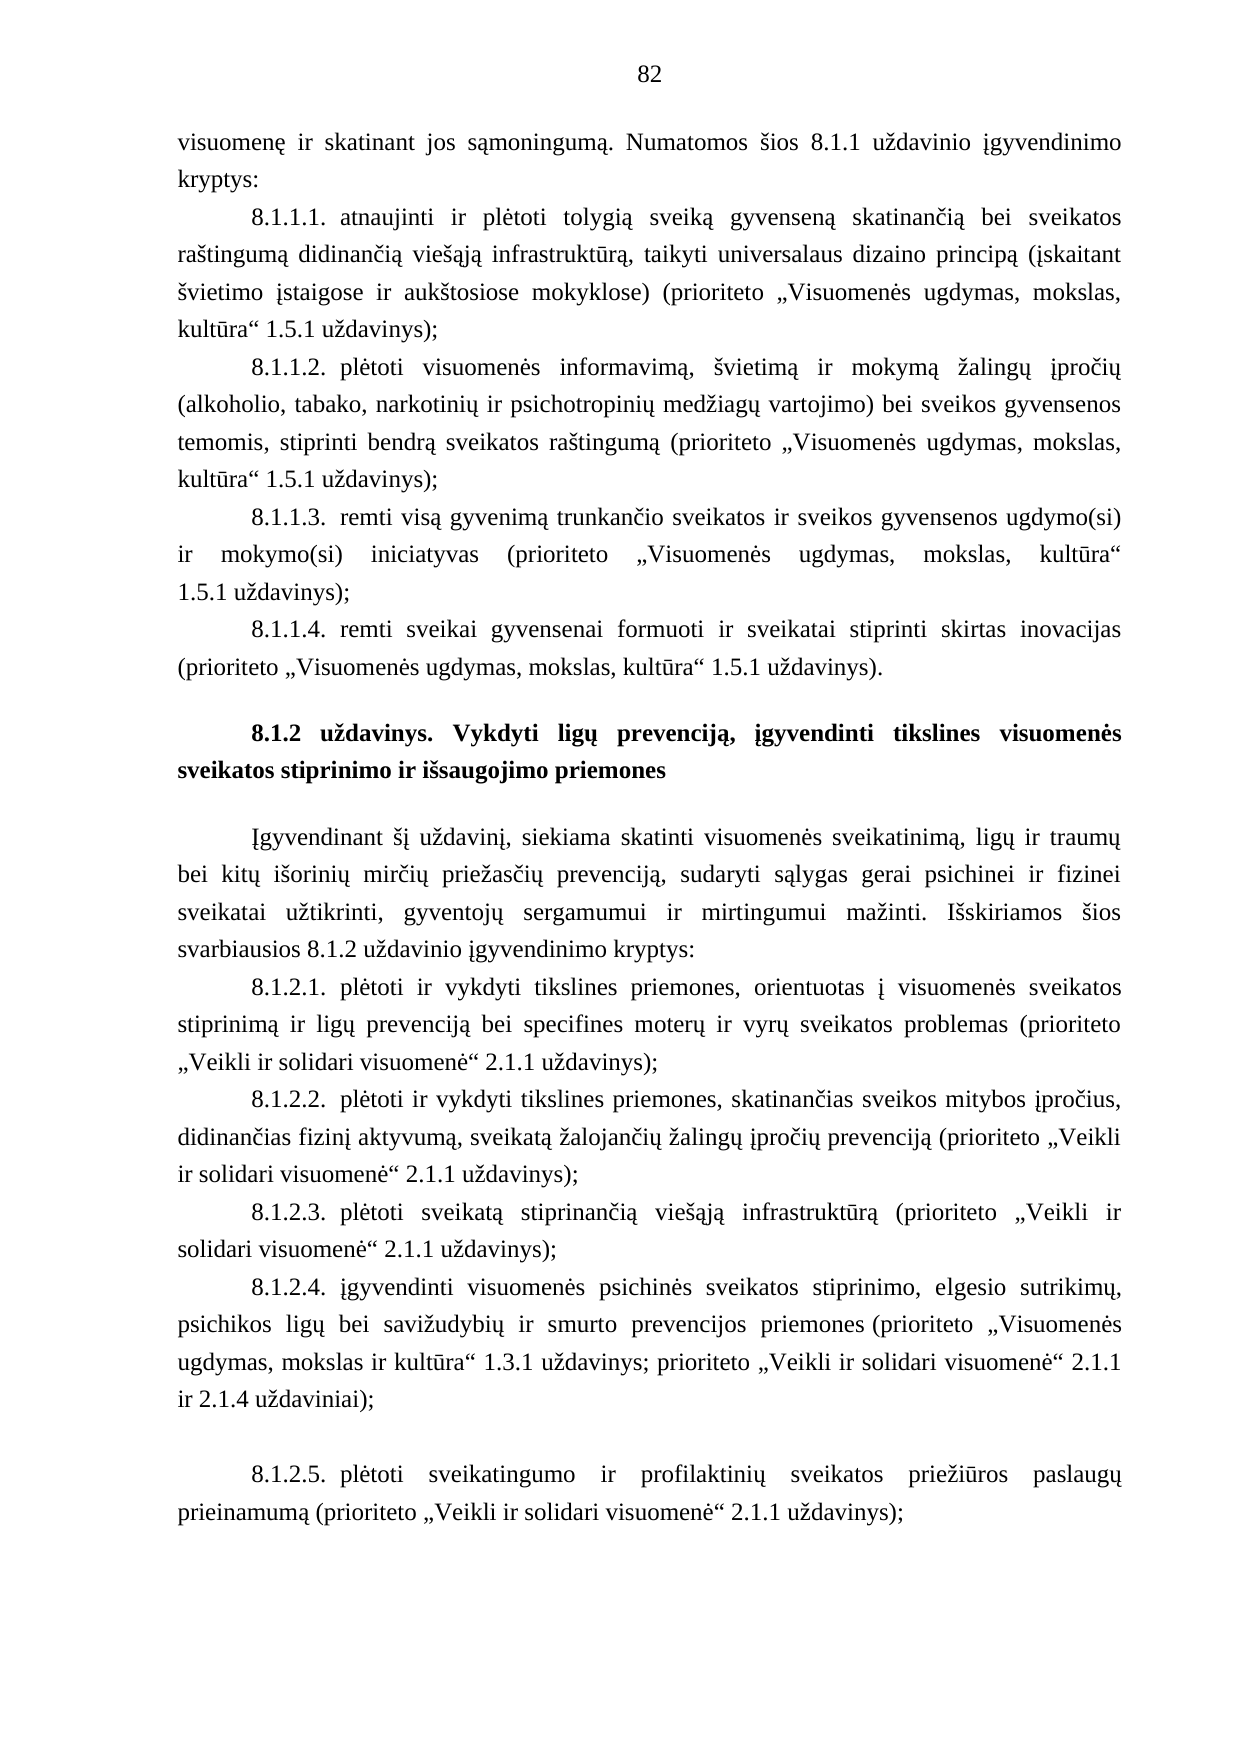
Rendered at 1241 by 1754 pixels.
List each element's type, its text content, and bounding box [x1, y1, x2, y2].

text 8.1.1.2. plėtoti visuomenės informavimą, švietimą ir mokymą žalingų įpročių (alkoholio, tabako, narkotinių ir psichotropinių medžiagų vartojimo) bei sveikos gyvensenos temomis, stiprinti bendrą sveikatos raštingumą (prioriteto „Visuomenės ugdymas, mokslas, kultūra“ 1.5.1 uždavinys); [177, 343, 1122, 493]
text 8.1.1.3. remti visą gyvenimą trunkančio sveikatos ir sveikos gyvensenos ugdymo(si) ir mokymo(si) iniciatyvas (prioriteto „Visuomenės ugdymas, mokslas, kultūra“ 1.5.1 uždavinys); [177, 493, 1122, 606]
text 8.1.1.1. atnaujinti ir plėtoti tolygią sveiką gyvenseną skatinančią bei sveikatos raštingumą didinančią viešąją infrastruktūrą, taikyti universalaus dizaino principą (įskaitant švietimo įstaigose ir aukštosiose mokyklose) (prioriteto „Visuomenės ugdymas, mokslas, kultūra“ 1.5.1 uždavinys); [177, 193, 1122, 343]
text 8.1.2.1. plėtoti ir vykdyti tikslines priemones, orientuotas į visuomenės sveikatos stiprinimą ir ligų prevenciją bei specifines moterų ir vyrų sveikatos problemas (prioriteto „Veikli ir solidari visuomenė“ 2.1.1 uždavinys); [177, 963, 1122, 1076]
text 8.1.1.4. remti sveikai gyvensenai formuoti ir sveikatai stiprinti skirtas inovacijas (prioriteto „Visuomenės ugdymas, mokslas, kultūra“ 1.5.1 uždavinys). [177, 606, 1122, 681]
text 8.1.2.5. plėtoti sveikatingumo ir profilaktinių sveikatos priežiūros paslaugų prieinamumą (prioriteto „Veikli ir solidari visuomenė“ 2.1.1 uždavinys); [177, 1451, 1122, 1526]
text 8.1.2.2. plėtoti ir vykdyti tikslines priemones, skatinančias sveikos mitybos įpročius, didinančias fizinį aktyvumą, sveikatą žalojančių žalingų įpročių prevenciją (prioriteto „Veikli ir solidari visuomenė“ 2.1.1 uždavinys); [177, 1076, 1122, 1188]
text 8.1.2.3. plėtoti sveikatą stiprinančią viešąją infrastruktūrą (prioriteto „Veikli ir solidari visuomenė“ 2.1.1 uždavinys); [177, 1188, 1122, 1263]
text 8.1.2.4. įgyvendinti visuomenės psichinės sveikatos stiprinimo, elgesio sutrikimų, psichikos ligų bei savižudybių ir smurto prevencijos priemones (prioriteto „Visuomenės ugdymas, mokslas ir kultūra“ 1.3.1 uždavinys; prioriteto „Veikli ir solidari visuomenė“ 2.1.1 ir 2.1.4 uždaviniai); [177, 1263, 1122, 1413]
text 8.1.2 uždavinys. Vykdyti ligų prevenciją, įgyvendinti tikslines visuomenės sveikatos stiprinimo ir išsaugojimo priemones [177, 709, 1122, 784]
text visuomenę ir skatinant jos sąmoningumą. Numatomos šios 8.1.1 uždavinio įgyvendinimo kryptys: [177, 118, 1122, 193]
text Įgyvendinant šį uždavinį, siekiama skatinti visuomenės sveikatinimą, ligų ir traumų bei kitų išorinių mirčių priežasčių prevenciją, sudaryti sąlygas gerai psichinei ir fizinei sveikatai užtikrinti, gyventojų sergamumui ir mirtingumui mažinti. Išskiriamos šios svarbiausios 8.1.2 uždavinio įgyvendinimo kryptys: [177, 813, 1122, 963]
